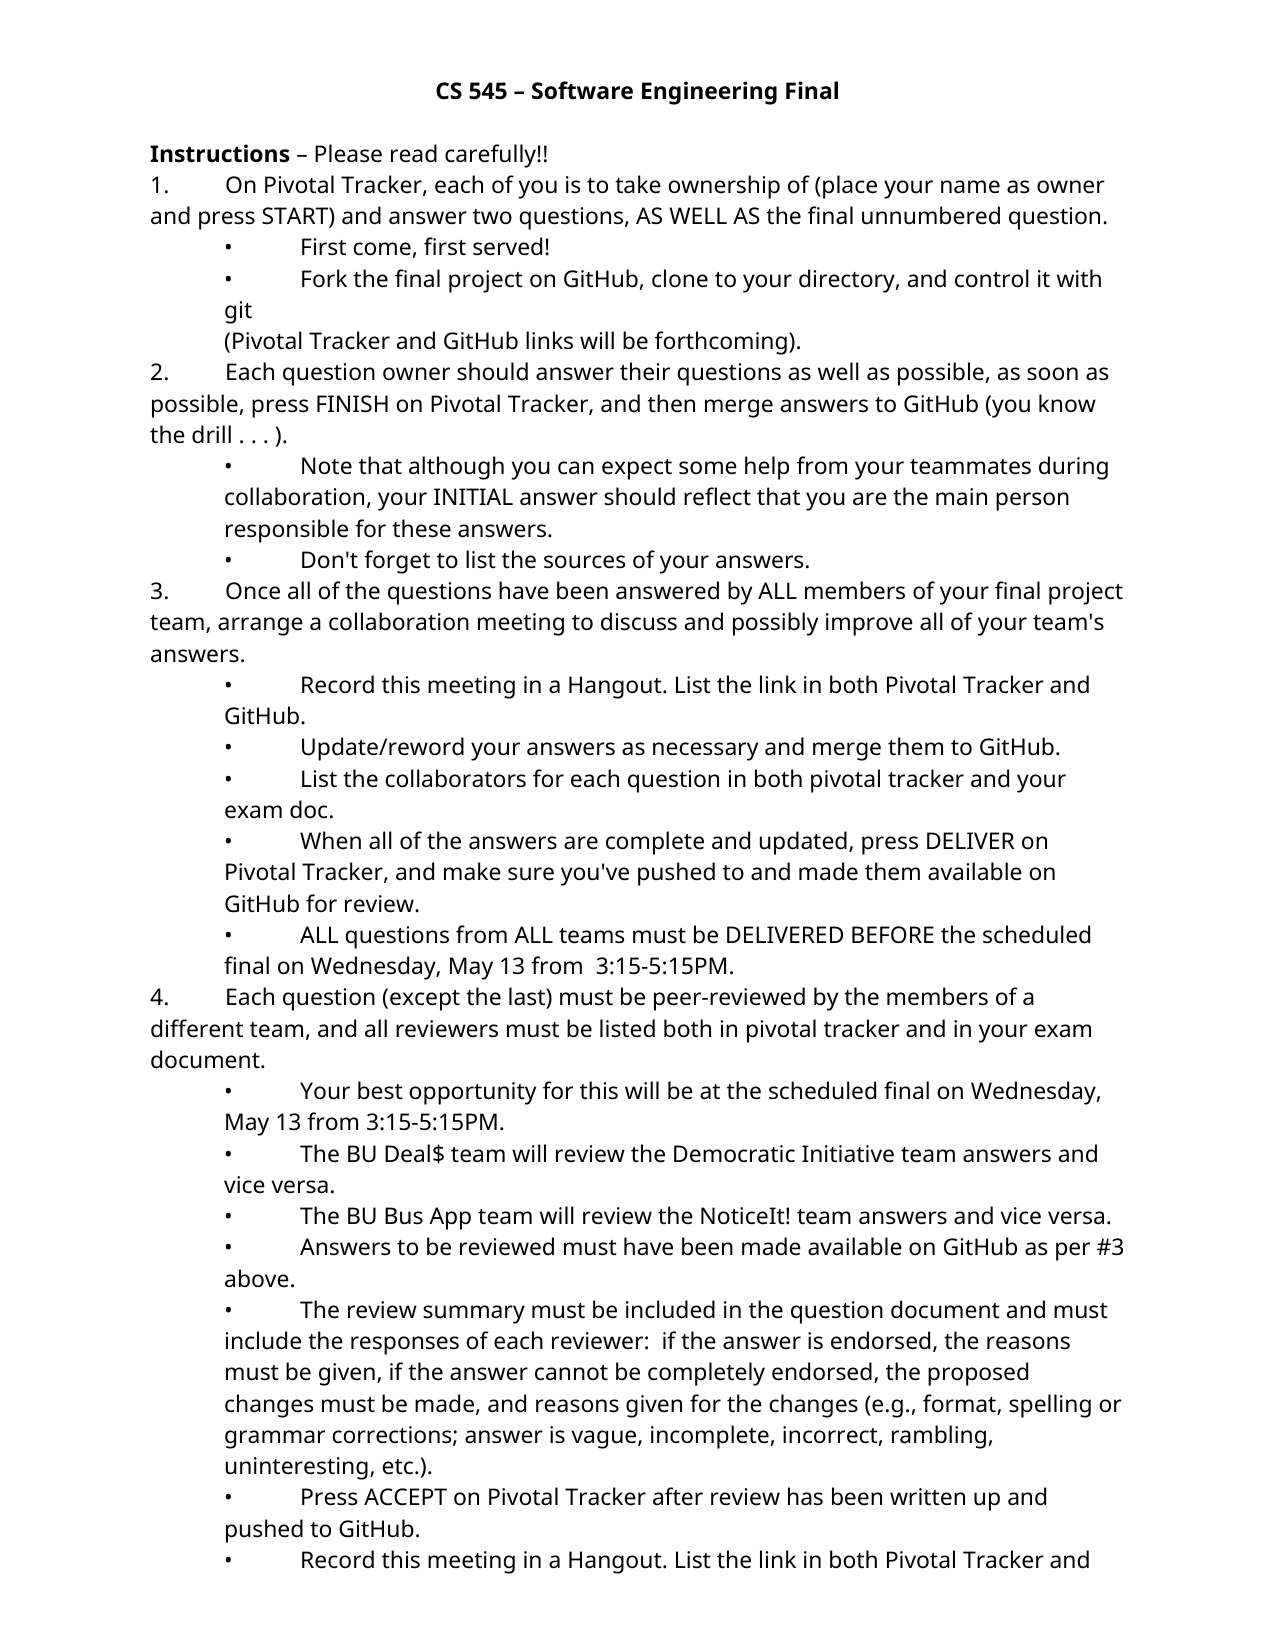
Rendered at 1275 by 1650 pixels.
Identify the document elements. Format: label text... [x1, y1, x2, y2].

text • The BU Bus App team will review the NoticeIt! team answers and vice versa. [224, 1200, 1125, 1231]
text • Fork the final project on GitHub, clone to your directory, and control it with git [224, 262, 1125, 325]
text 1. On Pivotal Tracker, each of you is to take ownership of (place your name as owner and press START) and answer two questions, AS WELL AS the final unnumbered question. [150, 169, 1125, 231]
text • List the collaborators for each question in both pivotal tracker and your exam doc. [224, 762, 1125, 825]
text • The BU Deal$ team will review the Democratic Initiative team answers and vice versa. [224, 1137, 1125, 1200]
text • Note that although you can expect some help from your teammates during collaboration, your INITIAL answer should reflect that you are the main person responsible for these answers. [224, 450, 1125, 544]
text (Pivotal Tracker and GitHub links will be forthcoming). [224, 325, 1125, 356]
text CS 545 – Software Engineering Final [150, 75, 1125, 106]
text • First come, first served! [224, 231, 1125, 262]
text • Answers to be reviewed must have been made available on GitHub as per #3 above. [224, 1231, 1125, 1294]
text • The review summary must be included in the question document and must include the responses of each reviewer: if the answer is endorsed, the reasons must be given, if the answer cannot be completely endorsed, the proposed changes must be made, and reasons given for the changes (e.g., format, spelling or grammar corrections; answer is vague, incomplete, incorrect, rambling, uninteresting, etc.). [224, 1294, 1125, 1481]
text • Press ACCEPT on Pivotal Tracker after review has been written up and pushed to GitHub. [224, 1481, 1125, 1544]
text • Your best opportunity for this will be at the scheduled final on Wednesday, May 13 from 3:15-5:15PM. [224, 1075, 1125, 1137]
text • Update/reword your answers as necessary and merge them to GitHub. [224, 731, 1125, 762]
text • Record this meeting in a Hangout. List the link in both Pivotal Tracker and GitHub. [224, 669, 1125, 731]
text • ALL questions from ALL teams must be DELIVERED BEFORE the scheduled final on Wednesday, May 13 from 3:15-5:15PM. [224, 919, 1125, 981]
text • Record this meeting in a Hangout. List the link in both Pivotal Tracker and [224, 1544, 1125, 1575]
text • When all of the answers are complete and updated, press DELIVER on Pivotal Tracker, and make sure you've pushed to and made them available on GitHub for review. [224, 825, 1125, 919]
text 2. Each question owner should answer their questions as well as possible, as soon as possible, press FINISH on Pivotal Tracker, and then merge answers to GitHub (you know the drill . . . ). [150, 356, 1125, 450]
text • Don't forget to list the sources of your answers. [224, 544, 1125, 575]
text 4. Each question (except the last) must be peer-reviewed by the members of a different team, and all reviewers must be listed both in pivotal tracker and in your exam document. [150, 981, 1125, 1075]
text 3. Once all of the questions have been answered by ALL members of your final project team, arrange a collaboration meeting to discuss and possibly improve all of your team's answers. [150, 575, 1125, 669]
text Instructions – Please read carefully!! [150, 137, 1125, 169]
